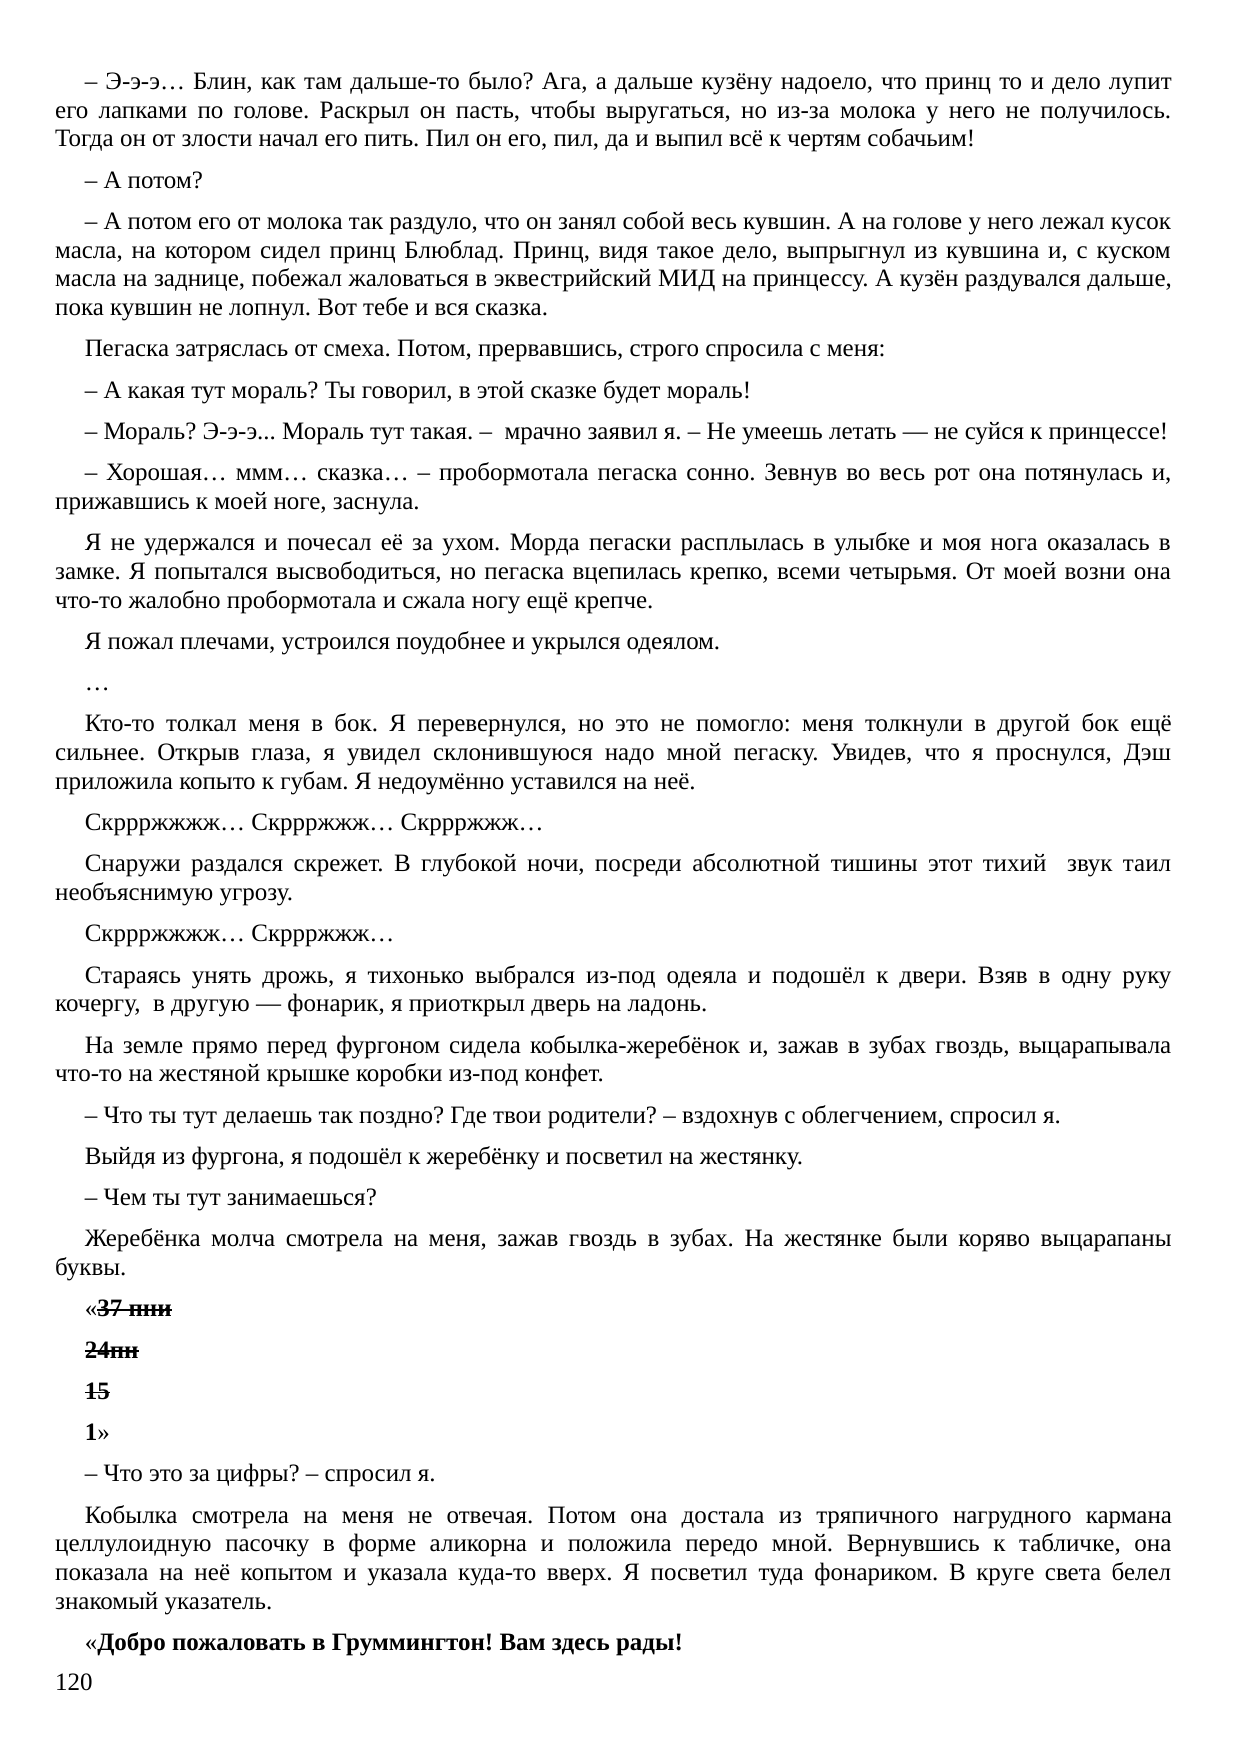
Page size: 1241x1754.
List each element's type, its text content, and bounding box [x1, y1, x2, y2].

text «Добро пожаловать в Груммингтон! Вам здесь рады! [55, 1627, 1173, 1656]
text Я не удержался и почесал её за ухом. Морда пегаски расплылась в улыбке и моя нога оказалась в замке. Я попытался высвободиться, но пегаска вцепилась крепко, всеми четырьмя. От моей возни она что-то жалобно пробормотала и сжала ногу ещё крепче. [55, 527, 1173, 613]
text Жеребёнка молча смотрела на меня, зажав гвоздь в зубах. На жестянке были коряво выцарапаны буквы. [55, 1223, 1173, 1281]
text Скррржжжж… Скррржжж… Скррржжж… [55, 807, 1173, 836]
text – Мораль? Э-э-э... Мораль тут такая. – мрачно заявил я. – Не умеешь летать — не суйся к принцессе! [55, 416, 1173, 445]
text 24пн [55, 1335, 1173, 1363]
text Скррржжжж… Скррржжж… [55, 918, 1173, 947]
text – А потом его от молока так раздуло, что он занял собой весь кувшин. А на голове у него лежал кусок масла, на котором сидел принц Блюблад. Принц, видя такое дело, выпрыгнул из кувшина и, с куском масла на заднице, побежал жаловаться в эквестрийский МИД на принцессу. А кузён раздувался дальше, пока кувшин не лопнул. Вот тебе и вся сказка. [55, 206, 1173, 321]
text Выйдя из фургона, я подошёл к жеребёнку и посветил на жестянку. [55, 1141, 1173, 1170]
text – Хорошая… ммм… сказка… – пробормотала пегаска сонно. Зевнув во весь рот она потянулась и, прижавшись к моей ноге, заснула. [55, 457, 1173, 515]
text – Э-э-э… Блин, как там дальше-то было? Ага, а дальше кузёну надоело, что принц то и дело лупит его лапками по голове. Раскрыл он пасть, чтобы выругаться, но из-за молока у него не получилось. Тогда он от злости начал его пить. Пил он его, пил, да и выпил всё к чертям собачьим! [55, 66, 1173, 152]
text «37 пни [55, 1293, 1173, 1322]
text Пегаска затряслась от смеха. Потом, прервавшись, строго спросила с меня: [55, 333, 1173, 362]
text На земле прямо перед фургоном сидела кобылка-жеребёнок и, зажав в зубах гвоздь, выцарапывала что-то на жестяной крышке коробки из-под конфет. [55, 1030, 1173, 1087]
text – Чем ты тут занимаешься? [55, 1182, 1173, 1211]
text Кобылка смотрела на меня не отвечая. Потом она достала из тряпичного нагрудного кармана целлулоидную пасочку в форме аликорна и положила передо мной. Вернувшись к табличке, она показала на неё копытом и указала куда-то вверх. Я посветил туда фонариком. В круге света белел знакомый указатель. [55, 1500, 1173, 1615]
text 15 [55, 1376, 1173, 1405]
text 1» [55, 1417, 1173, 1446]
text – А какая тут мораль? Ты говорил, в этой сказке будет мораль! [55, 375, 1173, 403]
text … [55, 667, 1173, 696]
text Кто-то толкал меня в бок. Я перевернулся, но это не помогло: меня толкнули в другой бок ещё сильнее. Открыв глаза, я увидел склонившуюся надо мной пегаску. Увидев, что я проснулся, Дэш приложила копыто к губам. Я недоумённо уставился на неё. [55, 708, 1173, 795]
text Стараясь унять дрожь, я тихонько выбрался из-под одеяла и подошёл к двери. Взяв в одну руку кочергу, в другую — фонарик, я приоткрыл дверь на ладонь. [55, 960, 1173, 1017]
text – Что это за цифры? – спросил я. [55, 1458, 1173, 1487]
text Снаружи раздался скрежет. В глубокой ночи, посреди абсолютной тишины этот тихий звук таил необъяснимую угрозу. [55, 848, 1173, 906]
text – А потом? [55, 165, 1173, 193]
text – Что ты тут делаешь так поздно? Где твои родители? – вздохнув с облегчением, спросил я. [55, 1100, 1173, 1128]
text Я пожал плечами, устроился поудобнее и укрылся одеялом. [55, 626, 1173, 655]
